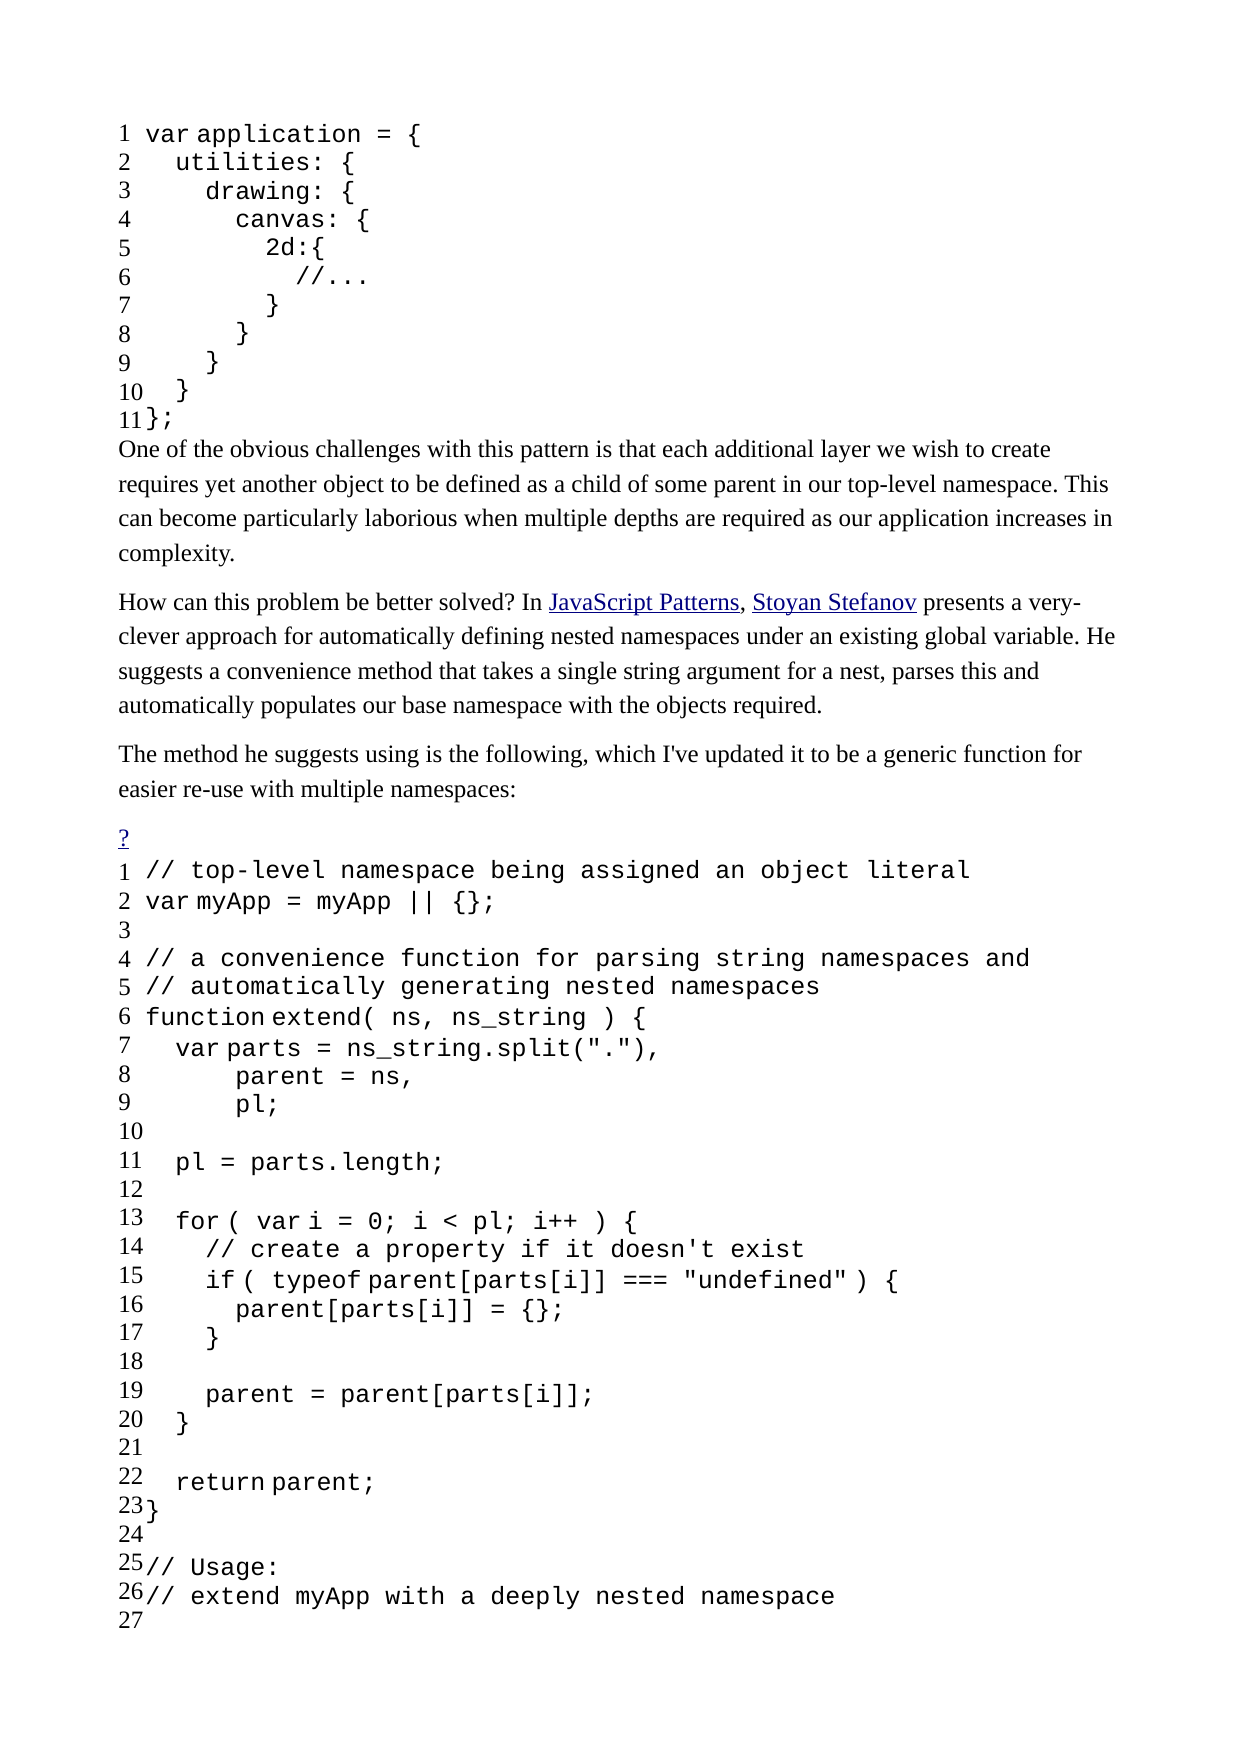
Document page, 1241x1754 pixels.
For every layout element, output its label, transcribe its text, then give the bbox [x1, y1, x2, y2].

table_header // top-level namespace being assigned an object literal var myApp = myApp || {}; // a convenience function for parsing string namespaces and // automatically generating nested namespaces function extend( ns, ns_string ) { var parts = ns_string.split("."), parent = ns, pl; pl = parts.length; for ( var i = 0; i < pl; i++ ) { // create a property if it doesn't exist if ( typeof parent[parts[i]] === "undefined" ) { parent[parts[i]] = {}; } parent = parent[parts[i]]; } return parent; } // Usage: // extend myApp with a deeply nested namespace [145, 858, 1042, 1634]
text The method he suggests using is the following, which I've updated it to be a generic function for easier re-use with multiple namespaces: [118, 739, 1122, 803]
table_header 1 2 3 4 5 6 7 8 9 10 11 [118, 118, 145, 434]
text One of the obvious challenges with this pattern is that each additional layer we wish to create requires yet another object to be defined as a child of some parent in our top-level namespace. This can become particularly laborious when multiple depths are required as our application increases in complexity. [118, 434, 1122, 567]
table_header 1 2 3 4 5 6 7 8 9 10 11 12 13 14 15 16 17 18 19 20 21 22 23 24 25 26 27 [118, 858, 145, 1634]
text How can this problem be better solved? In JavaScript Patterns, Stoyan Stefanov presents a very-clever approach for automatically defining nested namespaces under an existing global variable. He suggests a convenience method that takes a single string argument for a nest, parses this and automatically populates our base namespace with the objects required. [118, 587, 1122, 719]
table_header var application = { utilities: { drawing: { canvas: { 2d:{ //... } } } } }; [145, 118, 425, 434]
text ? [118, 823, 1122, 852]
